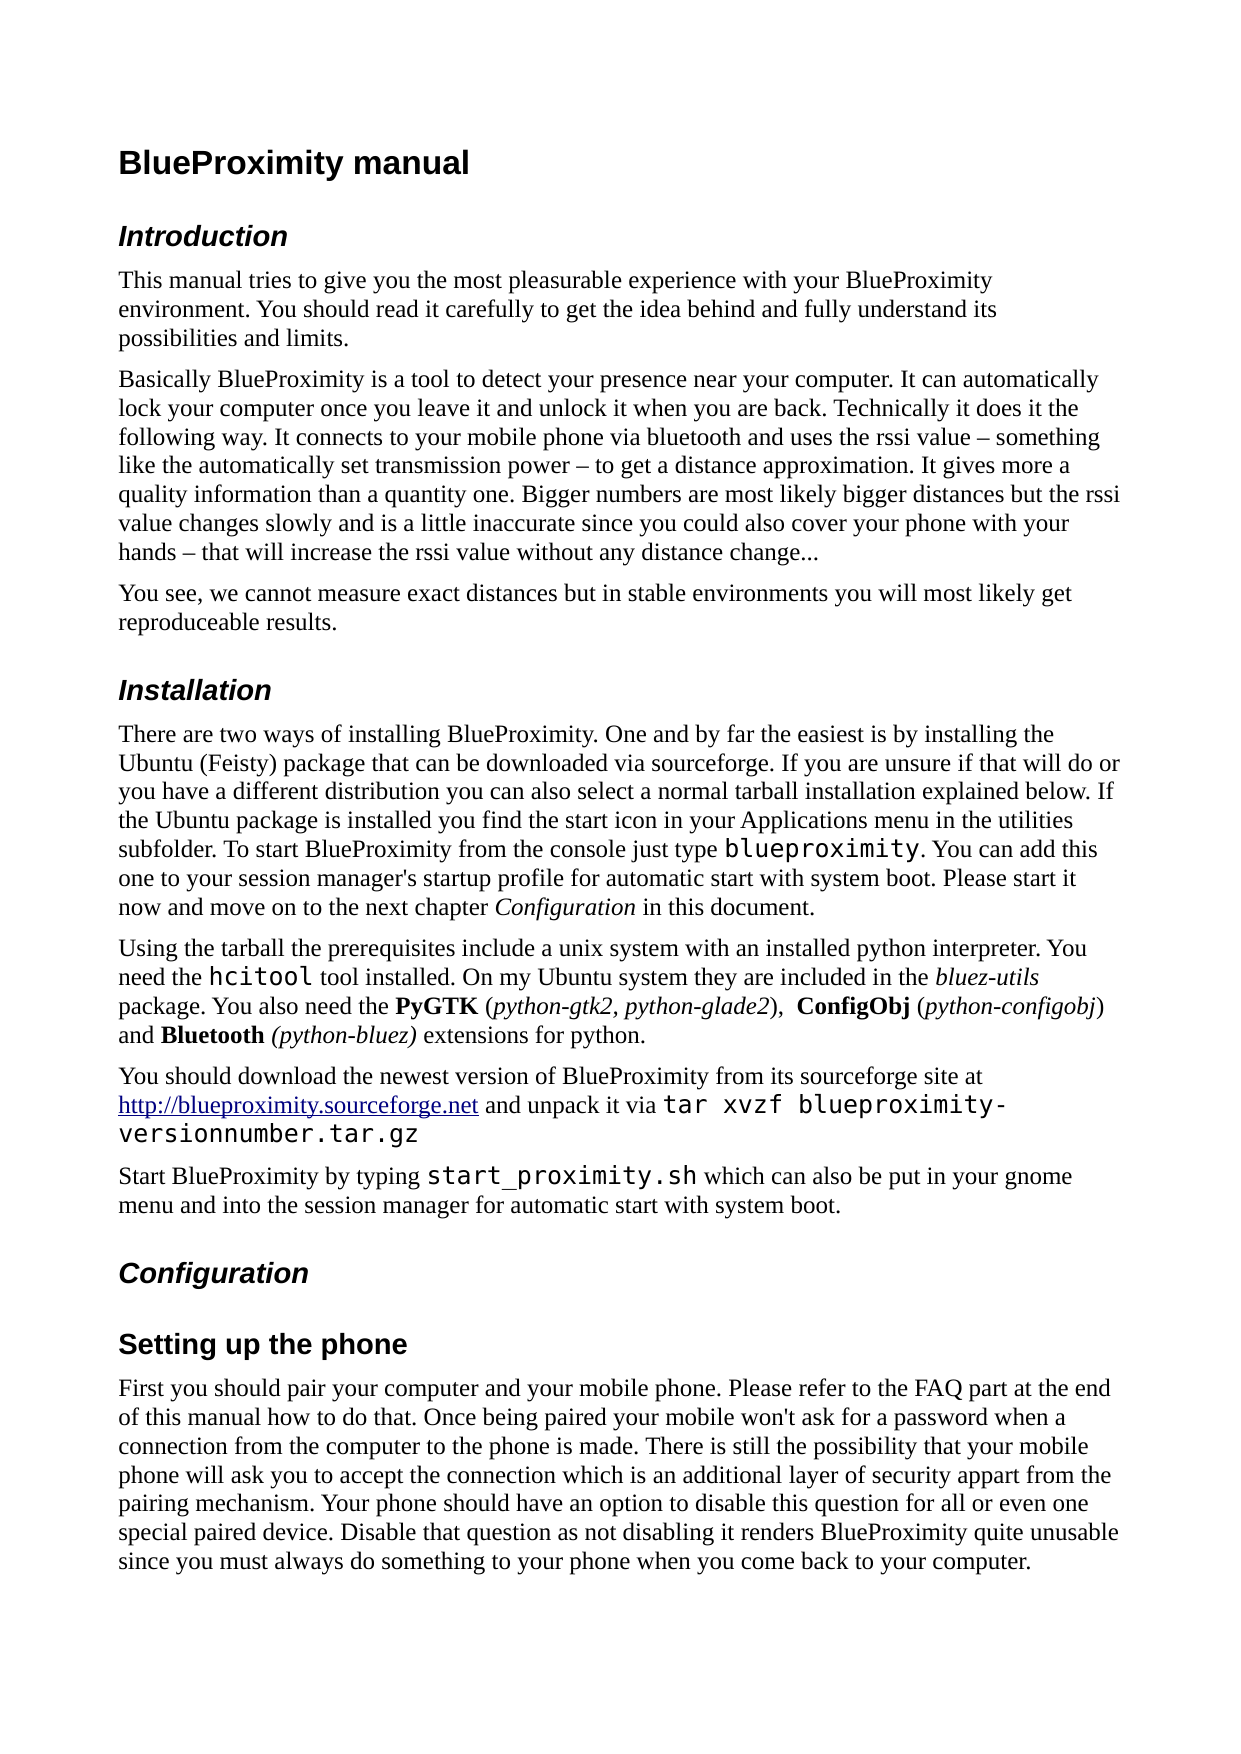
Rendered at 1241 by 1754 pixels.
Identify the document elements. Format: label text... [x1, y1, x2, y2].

subtitle Setting up the phone [118, 1327, 1122, 1361]
subtitle Configuration [118, 1256, 1122, 1290]
text Using the tarball the prerequisites include a unix system with an installed python interpreter. You need the hcitool tool installed. On my Ubuntu system they are included in the bluez-utils package. You also need the PyGTK (python-gtk2, python-glade2), ConfigObj (python-configobj) and Bluetooth (python-bluez) extensions for python. [118, 933, 1122, 1049]
subtitle Installation [118, 673, 1122, 706]
text There are two ways of installing BlueProximity. One and by far the easiest is by installing the Ubuntu (Feisty) package that can be downloaded via sourceforge. If you are unsure if that will do or you have a different distribution you can also select a normal tarball installation explained below. If the Ubuntu package is installed you find the start icon in your Applications menu in the utilities subfolder. To start BlueProximity from the console just type blueproximity. You can add this one to your session manager's startup profile for automatic start with system boot. Please start it now and move on to the next chapter Configuration in this document. [118, 719, 1122, 921]
text This manual tries to give you the most pleasurable experience with your BlueProximity environment. You should read it carefully to get the idea behind and fully understand its possibilities and limits. [118, 265, 1122, 352]
text First you should pair your computer and your mobile phone. Please refer to the FAQ part at the end of this manual how to do that. Once being paired your mobile won't ask for a password when a connection from the computer to the phone is made. There is still the possibility that your mobile phone will ask you to accept the connection which is an additional layer of security appart from the pairing mechanism. Your phone should have an option to disable this question for all or even one special paired device. Disable that question as not disabling it renders BlueProximity quite unusable since you must always do something to your phone when you come back to your computer. [118, 1373, 1122, 1575]
text Start BlueProximity by typing start_proximity.sh which can also be put in your gnome menu and into the session manager for automatic start with system boot. [118, 1161, 1122, 1219]
text You see, we cannot measure exact distances but in stable environments you will most likely get reproduceable results. [118, 578, 1122, 635]
text Basically BlueProximity is a tool to detect your presence near your computer. It can automatically lock your computer once you leave it and unlock it when you are back. Technically it does it the following way. It connects to your mobile phone via bluetooth and uses the rssi value – something like the automatically set transmission power – to get a distance approximation. It gives more a quality information than a quantity one. Bigger numbers are most likely bigger distances but the rssi value changes slowly and is a little inaccurate since you could also cover your phone with your hands – that will increase the rssi value without any distance change... [118, 364, 1122, 565]
text You should download the newest version of BlueProximity from its sourceforge site at http://blueproximity.sourceforge.net and unpack it via tar xvzf blueproximity-versionnumber.tar.gz [118, 1061, 1122, 1148]
subtitle Introduction [118, 219, 1122, 253]
subtitle BlueProximity manual [118, 143, 1122, 182]
